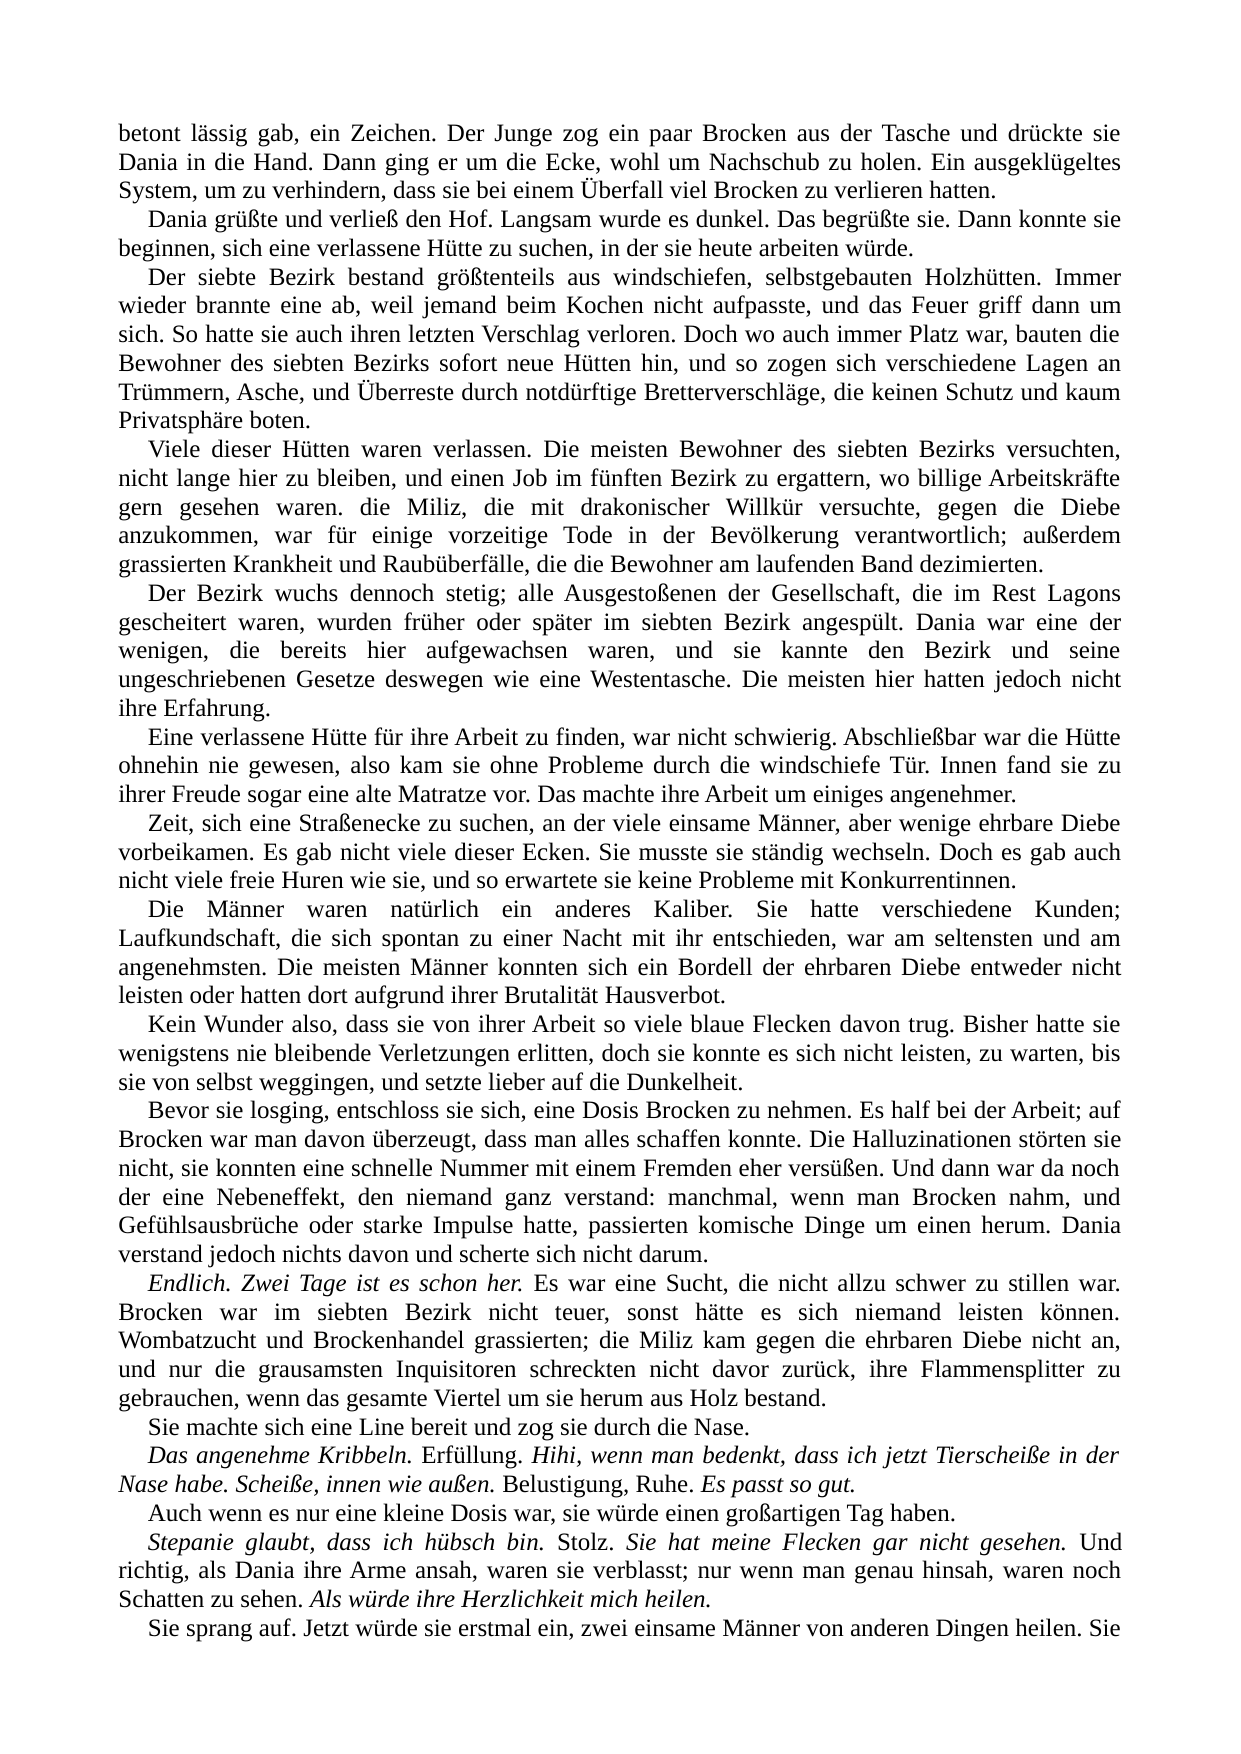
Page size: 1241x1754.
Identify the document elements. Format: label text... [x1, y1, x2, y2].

text Der siebte Bezirk bestand größtenteils aus windschiefen, selbstgebauten Holzhütten. Immer wieder brannte eine ab, weil jemand beim Kochen nicht aufpasste, und das Feuer griff dann um sich. So hatte sie auch ihren letzten Verschlag verloren. Doch wo auch immer Platz war, bauten die Bewohner des siebten Bezirks sofort neue Hütten hin, und so zogen sich verschiedene Lagen an Trümmern, Asche, und Überreste durch notdürftige Bretterverschläge, die keinen Schutz und kaum Privatsphäre boten. [118, 262, 1122, 434]
text Kein Wunder also, dass sie von ihrer Arbeit so viele blaue Flecken davon trug. Bisher hatte sie wenigstens nie bleibende Verletzungen erlitten, doch sie konnte es sich nicht leisten, zu warten, bis sie von selbst weggingen, und setzte lieber auf die Dunkelheit. [118, 1009, 1122, 1096]
text Bevor sie losging, entschloss sie sich, eine Dosis Brocken zu nehmen. Es half bei der Arbeit; auf Brocken war man davon überzeugt, dass man alles schaffen konnte. Die Halluzinationen störten sie nicht, sie konnten eine schnelle Nummer mit einem Fremden eher versüßen. Und dann war da noch der eine Nebeneffekt, den niemand ganz verstand: manchmal, wenn man Brocken nahm, und Gefühlsausbrüche oder starke Impulse hatte, passierten komische Dinge um einen herum. Dania verstand jedoch nichts davon und scherte sich nicht darum. [118, 1096, 1122, 1268]
text Zeit, sich eine Straßenecke zu suchen, an der viele einsame Männer, aber wenige ehrbare Diebe vorbeikamen. Es gab nicht viele dieser Ecken. Sie musste sie ständig wechseln. Doch es gab auch nicht viele freie Huren wie sie, und so erwartete sie keine Probleme mit Konkurrentinnen. [118, 808, 1122, 894]
text Viele dieser Hütten waren verlassen. Die meisten Bewohner des siebten Bezirks versuchten, nicht lange hier zu bleiben, und einen Job im fünften Bezirk zu ergattern, wo billige Arbeitskräfte gern gesehen waren. die Miliz, die mit drakonischer Willkür versuchte, gegen die Diebe anzukommen, war für einige vorzeitige Tode in der Bevölkerung verantwortlich; außerdem grassierten Krankheit und Raubüberfälle, die die Bewohner am laufenden Band dezimierten. [118, 434, 1122, 578]
text Eine verlassene Hütte für ihre Arbeit zu finden, war nicht schwierig. Abschließbar war die Hütte ohnehin nie gewesen, also kam sie ohne Probleme durch die windschiefe Tür. Innen fand sie zu ihrer Freude sogar eine alte Matratze vor. Das machte ihre Arbeit um einiges angenehmer. [118, 722, 1122, 808]
text Endlich. Zwei Tage ist es schon her. Es war eine Sucht, die nicht allzu schwer zu stillen war. Brocken war im siebten Bezirk nicht teuer, sonst hätte es sich niemand leisten können. Wombatzucht und Brockenhandel grassierten; die Miliz kam gegen die ehrbaren Diebe nicht an, und nur die grausamsten Inquisitoren schreckten nicht davor zurück, ihre Flammensplitter zu gebrauchen, wenn das gesamte Viertel um sie herum aus Holz bestand. [118, 1268, 1122, 1412]
text Das angenehme Kribbeln. Erfüllung. Hihi, wenn man bedenkt, dass ich jetzt Tierscheiße in der Nase habe. Scheiße, innen wie außen. Belustigung, Ruhe. Es passt so gut. [118, 1441, 1122, 1498]
text Die Männer waren natürlich ein anderes Kaliber. Sie hatte verschiedene Kunden; Laufkundschaft, die sich spontan zu einer Nacht mit ihr entschieden, war am seltensten und am angenehmsten. Die meisten Männer konnten sich ein Bordell der ehrbaren Diebe entweder nicht leisten oder hatten dort aufgrund ihrer Brutalität Hausverbot. [118, 894, 1122, 1009]
text Auch wenn es nur eine kleine Dosis war, sie würde einen großartigen Tag haben. [118, 1498, 1122, 1527]
text betont lässig gab, ein Zeichen. Der Junge zog ein paar Brocken aus der Tasche und drückte sie Dania in die Hand. Dann ging er um die Ecke, wohl um Nachschub zu holen. Ein ausgeklügeltes System, um zu verhindern, dass sie bei einem Überfall viel Brocken zu verlieren hatten. [118, 118, 1122, 204]
text Der Bezirk wuchs dennoch stetig; alle Ausgestoßenen der Gesellschaft, die im Rest Lagons gescheitert waren, wurden früher oder später im siebten Bezirk angespült. Dania war eine der wenigen, die bereits hier aufgewachsen waren, und sie kannte den Bezirk und seine ungeschriebenen Gesetze deswegen wie eine Westentasche. Die meisten hier hatten jedoch nicht ihre Erfahrung. [118, 578, 1122, 722]
text Sie machte sich eine Line bereit und zog sie durch die Nase. [118, 1412, 1122, 1441]
text Dania grüßte und verließ den Hof. Langsam wurde es dunkel. Das begrüßte sie. Dann konnte sie beginnen, sich eine verlassene Hütte zu suchen, in der sie heute arbeiten würde. [118, 204, 1122, 262]
text Sie sprang auf. Jetzt würde sie erstmal ein, zwei einsame Männer von anderen Dingen heilen. Sie [118, 1613, 1122, 1642]
text Stepanie glaubt, dass ich hübsch bin. Stolz. Sie hat meine Flecken gar nicht gesehen. Und richtig, als Dania ihre Arme ansah, waren sie verblasst; nur wenn man genau hinsah, waren noch Schatten zu sehen. Als würde ihre Herzlichkeit mich heilen. [118, 1527, 1122, 1613]
